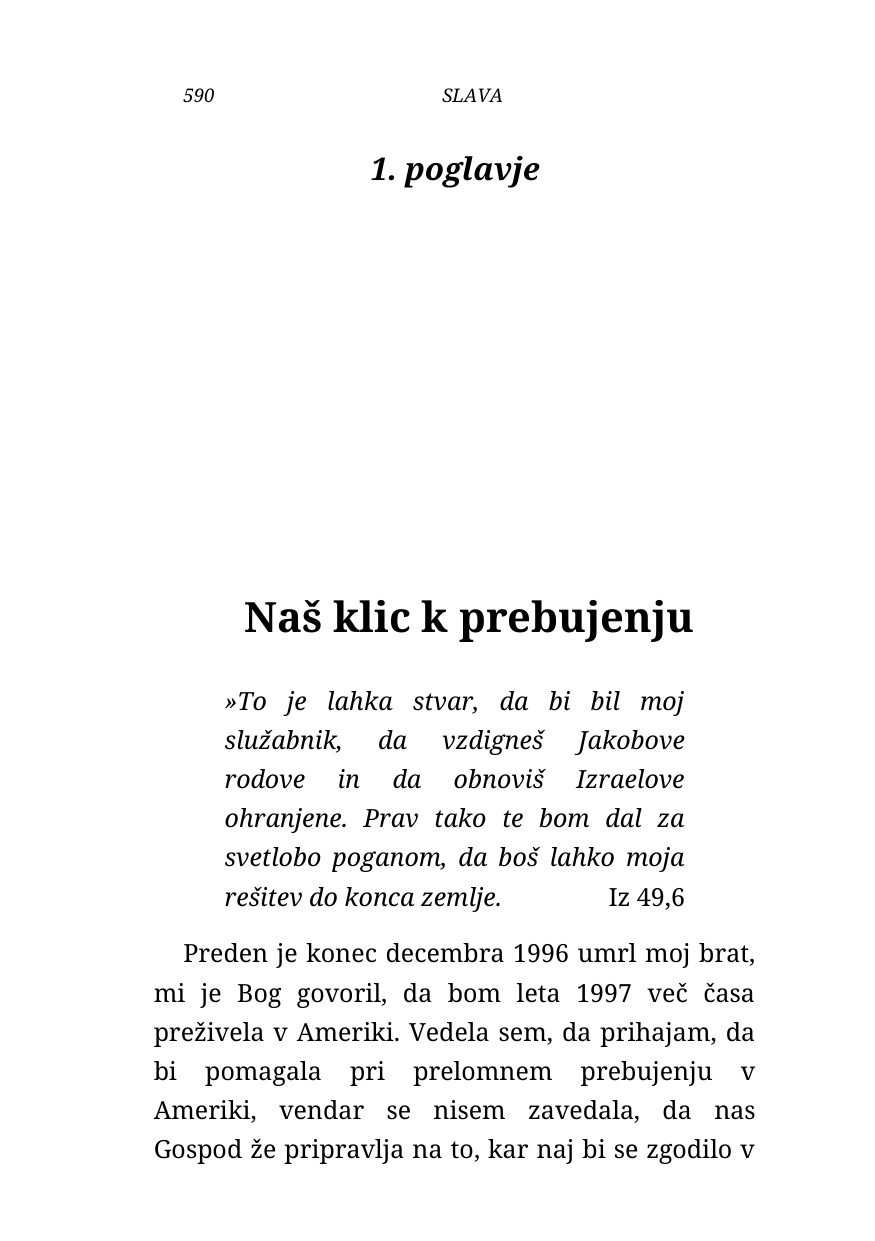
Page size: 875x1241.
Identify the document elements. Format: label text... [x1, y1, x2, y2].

text »To je lahka stvar, da bi bil moj služabnik, da vzdigneš Jakobove rodove in da obnoviš Izraelove ohranjene. Prav tako te bom dal za svetlobo poganom, da boš lahko moja rešitev do konca zemlje. Iz 49,6 [224, 683, 685, 913]
subtitle Naš klic k prebujenju [153, 588, 756, 645]
text Preden je konec decembra 1996 umrl moj brat, mi je Bog govoril, da bom leta 1997 več časa preživela v Ameriki. Vedela sem, da prihajam, da bi pomagala pri prelomnem prebujenju v Ameriki, vendar se nisem zavedala, da nas Gospod že pripravlja na to, kar naj bi se zgodilo v [153, 936, 756, 1166]
subtitle 1. poglavje [153, 147, 756, 189]
